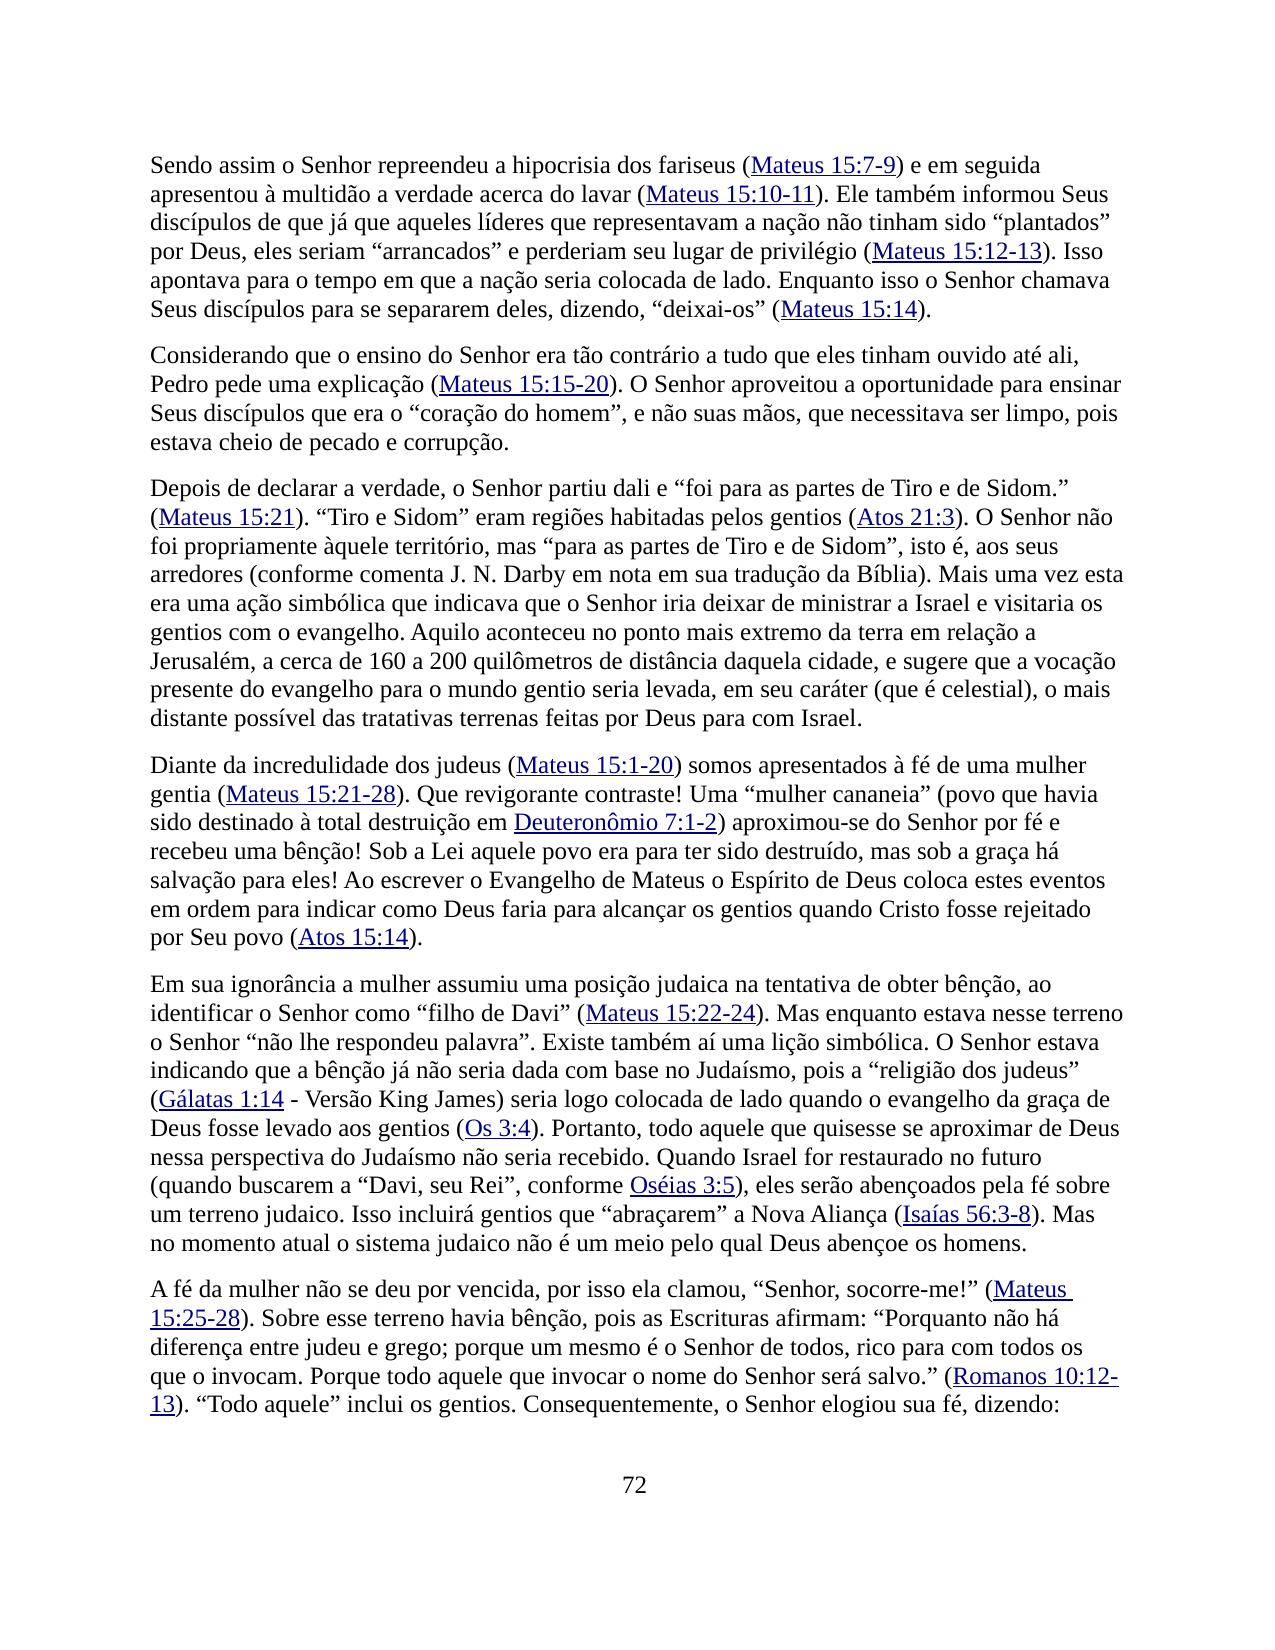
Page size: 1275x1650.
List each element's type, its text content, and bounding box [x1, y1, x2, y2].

text Depois de declarar a verdade, o Senhor partiu dali e “foi para as partes de Tiro e de Sidom.” (Mateus 15:21). “Tiro e Sidom” eram regiões habitadas pelos gentios (Atos 21:3). O Senhor não foi propriamente àquele território, mas “para as partes de Tiro e de Sidom”, isto é, aos seus arredores (conforme comenta J. N. Darby em nota em sua tradução da Bíblia). Mais uma vez esta era uma ação simbólica que indicava que o Senhor iria deixar de ministrar a Israel e visitaria os gentios com o evangelho. Aquilo aconteceu no ponto mais extremo da terra em relação a Jerusalém, a cerca de 160 a 200 quilômetros de distância daquela cidade, e sugere que a vocação presente do evangelho para o mundo gentio seria levada, em seu caráter (que é celestial), o mais distante possível das tratativas terrenas feitas por Deus para com Israel. [150, 473, 1125, 732]
text Considerando que o ensino do Senhor era tão contrário a tudo que eles tinham ouvido até ali, Pedro pede uma explicação (Mateus 15:15-20). O Senhor aproveitou a oportunidade para ensinar Seus discípulos que era o “coração do homem”, e não suas mãos, que necessitava ser limpo, pois estava cheio de pecado e corrupção. [150, 340, 1125, 455]
text A fé da mulher não se deu por vencida, por isso ela clamou, “Senhor, socorre-me!” (Mateus 15:25-28). Sobre esse terreno havia bênção, pois as Escrituras afirmam: “Porquanto não há diferença entre judeu e grego; porque um mesmo é o Senhor de todos, rico para com todos os que o invocam. Porque todo aquele que invocar o nome do Senhor será salvo.” (Romanos 10:12-13). “Todo aquele” inclui os gentios. Consequentemente, o Senhor elogiou sua fé, dizendo: [150, 1274, 1125, 1418]
text Sendo assim o Senhor repreendeu a hipocrisia dos fariseus (Mateus 15:7-9) e em seguida apresentou à multidão a verdade acerca do lavar (Mateus 15:10-11). Ele também informou Seus discípulos de que já que aqueles líderes que representavam a nação não tinham sido “plantados” por Deus, eles seriam “arrancados” e perderiam seu lugar de privilégio (Mateus 15:12-13). Isso apontava para o tempo em que a nação seria colocada de lado. Enquanto isso o Senhor chamava Seus discípulos para se separarem deles, dizendo, “deixai-os” (Mateus 15:14). [150, 150, 1125, 322]
text Diante da incredulidade dos judeus (Mateus 15:1-20) somos apresentados à fé de uma mulher gentia (Mateus 15:21-28). Que revigorante contraste! Uma “mulher cananeia” (povo que havia sido destinado à total destruição em Deuteronômio 7:1-2) aproximou-se do Senhor por fé e recebeu uma bênção! Sob a Lei aquele povo era para ter sido destruído, mas sob a graça há salvação para eles! Ao escrever o Evangelho de Mateus o Espírito de Deus coloca estes eventos em ordem para indicar como Deus faria para alcançar os gentios quando Cristo fosse rejeitado por Seu povo (Atos 15:14). [150, 750, 1125, 951]
text Em sua ignorância a mulher assumiu uma posição judaica na tentativa de obter bênção, ao identificar o Senhor como “filho de Davi” (Mateus 15:22-24). Mas enquanto estava nesse terreno o Senhor “não lhe respondeu palavra”. Existe também aí uma lição simbólica. O Senhor estava indicando que a bênção já não seria dada com base no Judaísmo, pois a “religião dos judeus” (Gálatas 1:14 - Versão King James) seria logo colocada de lado quando o evangelho da graça de Deus fosse levado aos gentios (Os 3:4). Portanto, todo aquele que quisesse se aproximar de Deus nessa perspectiva do Judaísmo não seria recebido. Quando Israel for restaurado no futuro (quando buscarem a “Davi, seu Rei”, conforme Oséias 3:5), eles serão abençoados pela fé sobre um terreno judaico. Isso incluirá gentios que “abraçarem” a Nova Aliança (Isaías 56:3-8). Mas no momento atual o sistema judaico não é um meio pelo qual Deus abençoe os homens. [150, 969, 1125, 1257]
